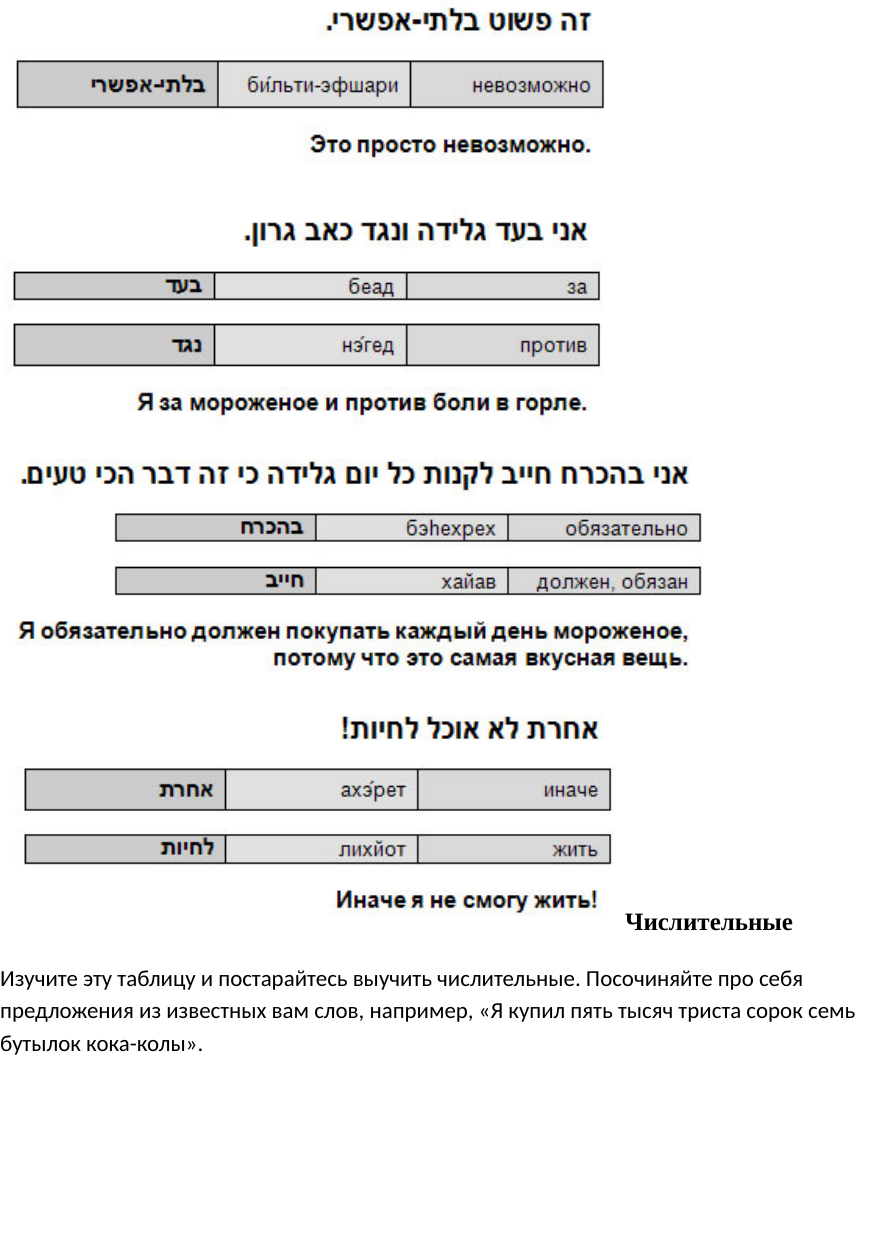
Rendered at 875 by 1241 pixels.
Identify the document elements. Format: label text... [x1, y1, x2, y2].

picture [3, 459, 709, 675]
picture [3, 0, 615, 170]
picture [3, 198, 611, 431]
text Изучите эту таблицу и постарайтесь выучить числительные. Посочиняйте про себя предложения из известных вам слов, например, «Я купил пять тысяч триста сорок семь бутылок кока-колы». [0, 964, 874, 1057]
subtitle Числительные [0, 704, 874, 935]
picture [3, 703, 619, 930]
